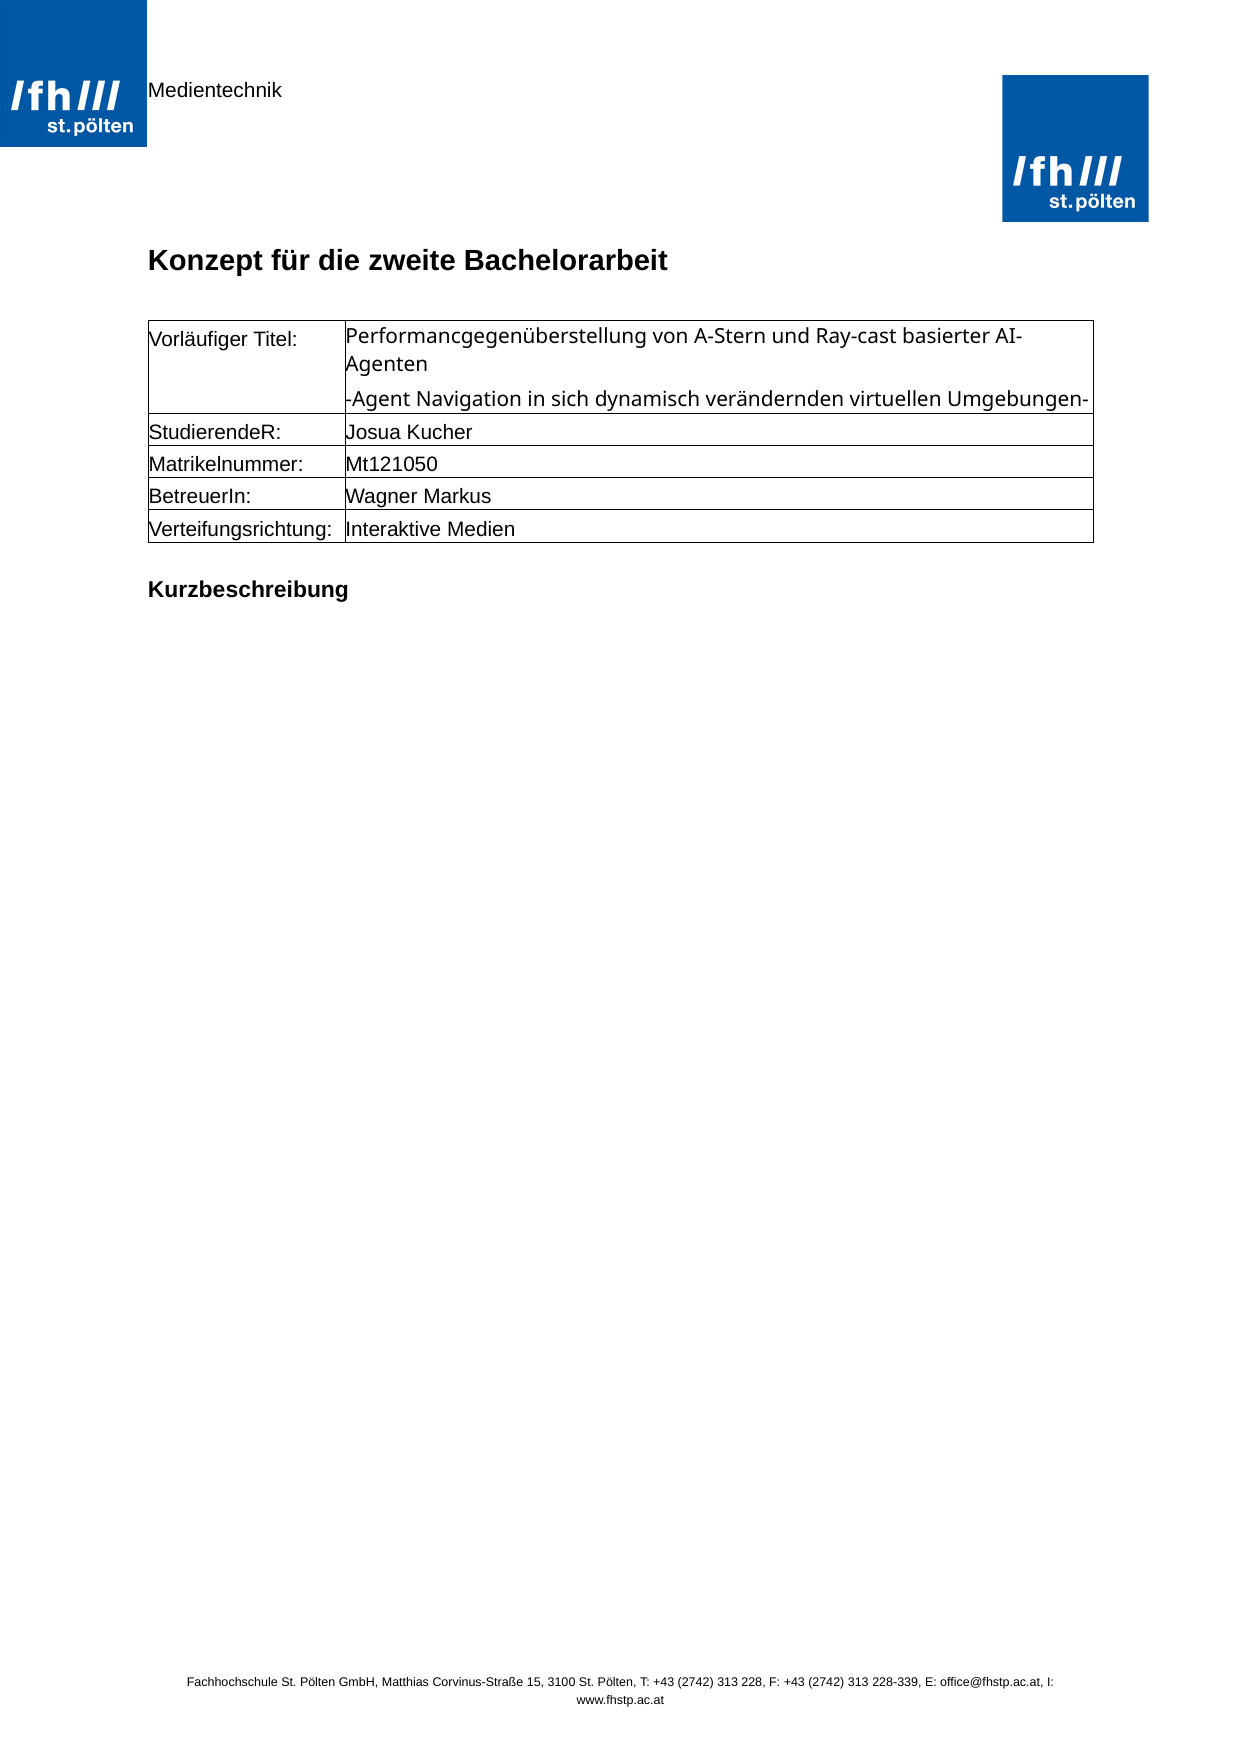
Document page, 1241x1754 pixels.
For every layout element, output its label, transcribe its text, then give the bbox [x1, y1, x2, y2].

picture [1002, 75, 1149, 222]
table_cell StudierendeR: [149, 414, 345, 445]
table_header Performancgegenüberstellung von A-Stern und Ray-cast basierter AI-Agenten -Agent Navigation in sich dynamisch verändernden virtuellen Umgebungen- [346, 321, 1093, 412]
table_cell Matrikelnummer: [149, 446, 345, 477]
table_header Vorläufiger Titel: [149, 321, 345, 412]
table_cell Verteifungsrichtung: [149, 510, 345, 542]
table_cell Josua Kucher [346, 414, 1093, 445]
table_cell Wagner Markus [346, 478, 1093, 509]
text Kurzbeschreibung [148, 576, 1092, 602]
picture [0, 0, 147, 147]
text Konzept für die zweite Bachelorarbeit [148, 242, 1092, 276]
table_cell Mt121050 [346, 446, 1093, 477]
table_cell BetreuerIn: [149, 478, 345, 509]
table_cell Interaktive Medien [346, 510, 1093, 542]
